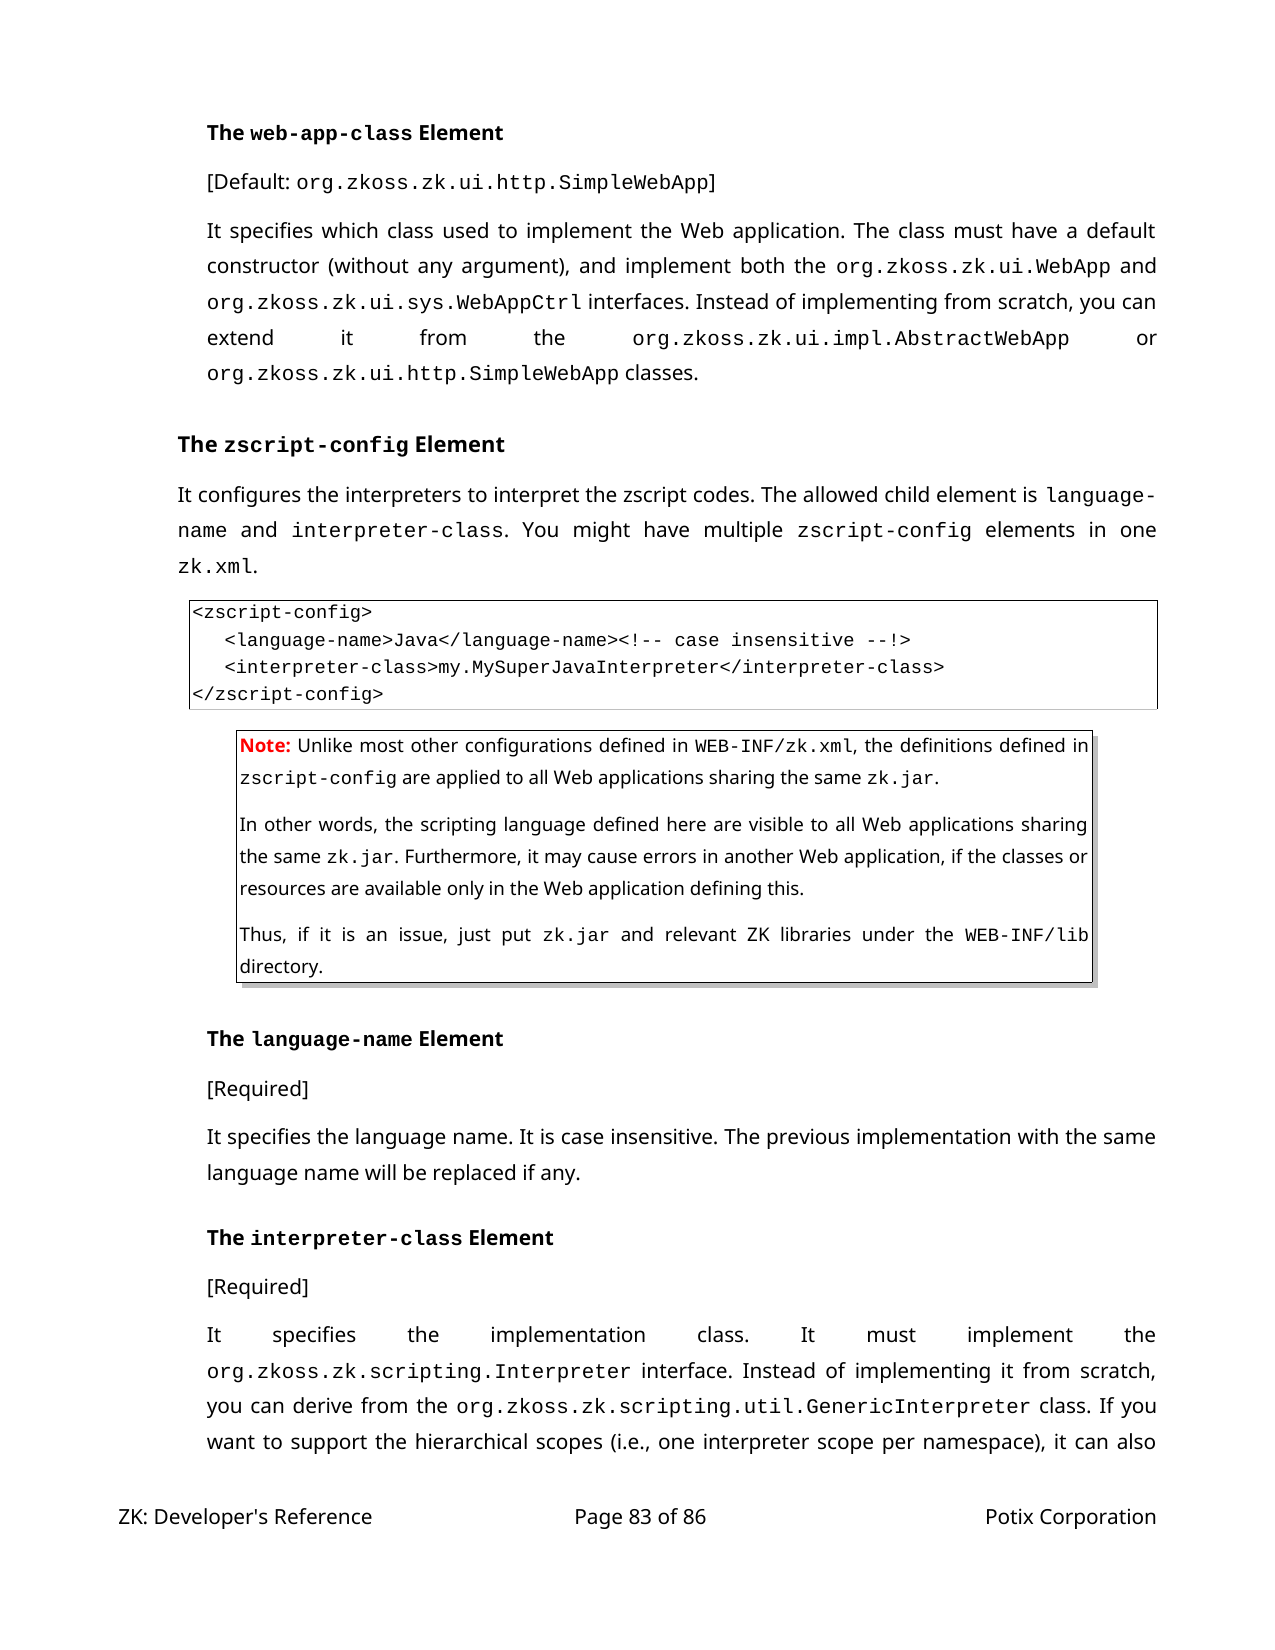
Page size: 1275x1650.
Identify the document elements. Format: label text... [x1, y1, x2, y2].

text <zscript-config> [190, 601, 1157, 624]
text It specifies the language name. It is case insensitive. The previous implementation with the same language name will be replaced if any. [207, 1122, 1157, 1186]
text [Default: org.zkoss.zk.ui.http.SimpleWebApp] [207, 167, 1157, 196]
text <language-name>Java</language-name><!-- case insensitive --!> [190, 627, 1157, 652]
subtitle The language-name Element [207, 1024, 1157, 1053]
text [Required] [207, 1272, 1157, 1300]
text </zscript-config> [190, 682, 1157, 709]
subtitle The zscript-config Element [177, 429, 1157, 459]
text It configures the interpreters to interpret the zscript codes. The allowed child element is language-name and interpreter-class. You might have multiple zscript-config elements in one zk.xml. [177, 480, 1157, 579]
text It specifies the implementation class. It must implement the org.zkoss.zk.scripting.Interpreter interface. Instead of implementing it from scratch, you can derive from the org.zkoss.zk.scripting.util.GenericInterpreter class. If you want to support the hierarchical scopes (i.e., one interpreter scope per namespace), it can also [207, 1321, 1157, 1455]
text [Required] [207, 1074, 1157, 1102]
text Note: Unlike most other configurations defined in WEB-INF/zk.xml, the definitions defined in zscript-config are applied to all Web applications sharing the same zk.jar. [237, 731, 1092, 791]
subtitle The interpreter-class Element [207, 1223, 1157, 1251]
subtitle The web-app-class Element [207, 118, 1157, 147]
text <interpreter-class>my.MySuperJavaInterpreter</interpreter-class> [190, 654, 1157, 679]
text Thus, if it is an issue, just put zk.jar and relevant ZK libraries under the WEB-INF/lib directory. [237, 918, 1092, 982]
text It specifies which class used to implement the Web application. The class must have a default constructor (without any argument), and implement both the org.zkoss.zk.ui.WebApp and org.zkoss.zk.ui.sys.WebAppCtrl interfaces. Instead of implementing from scratch, you can extend it from the org.zkoss.zk.ui.impl.AbstractWebApp or org.zkoss.zk.ui.http.SimpleWebApp classes. [207, 216, 1157, 387]
text In other words, the scripting language defined here are visible to all Web applications sharing the same zk.jar. Furthermore, it may cause errors in another Web application, if the classes or resources are available only in the Web application defining this. [237, 808, 1092, 901]
